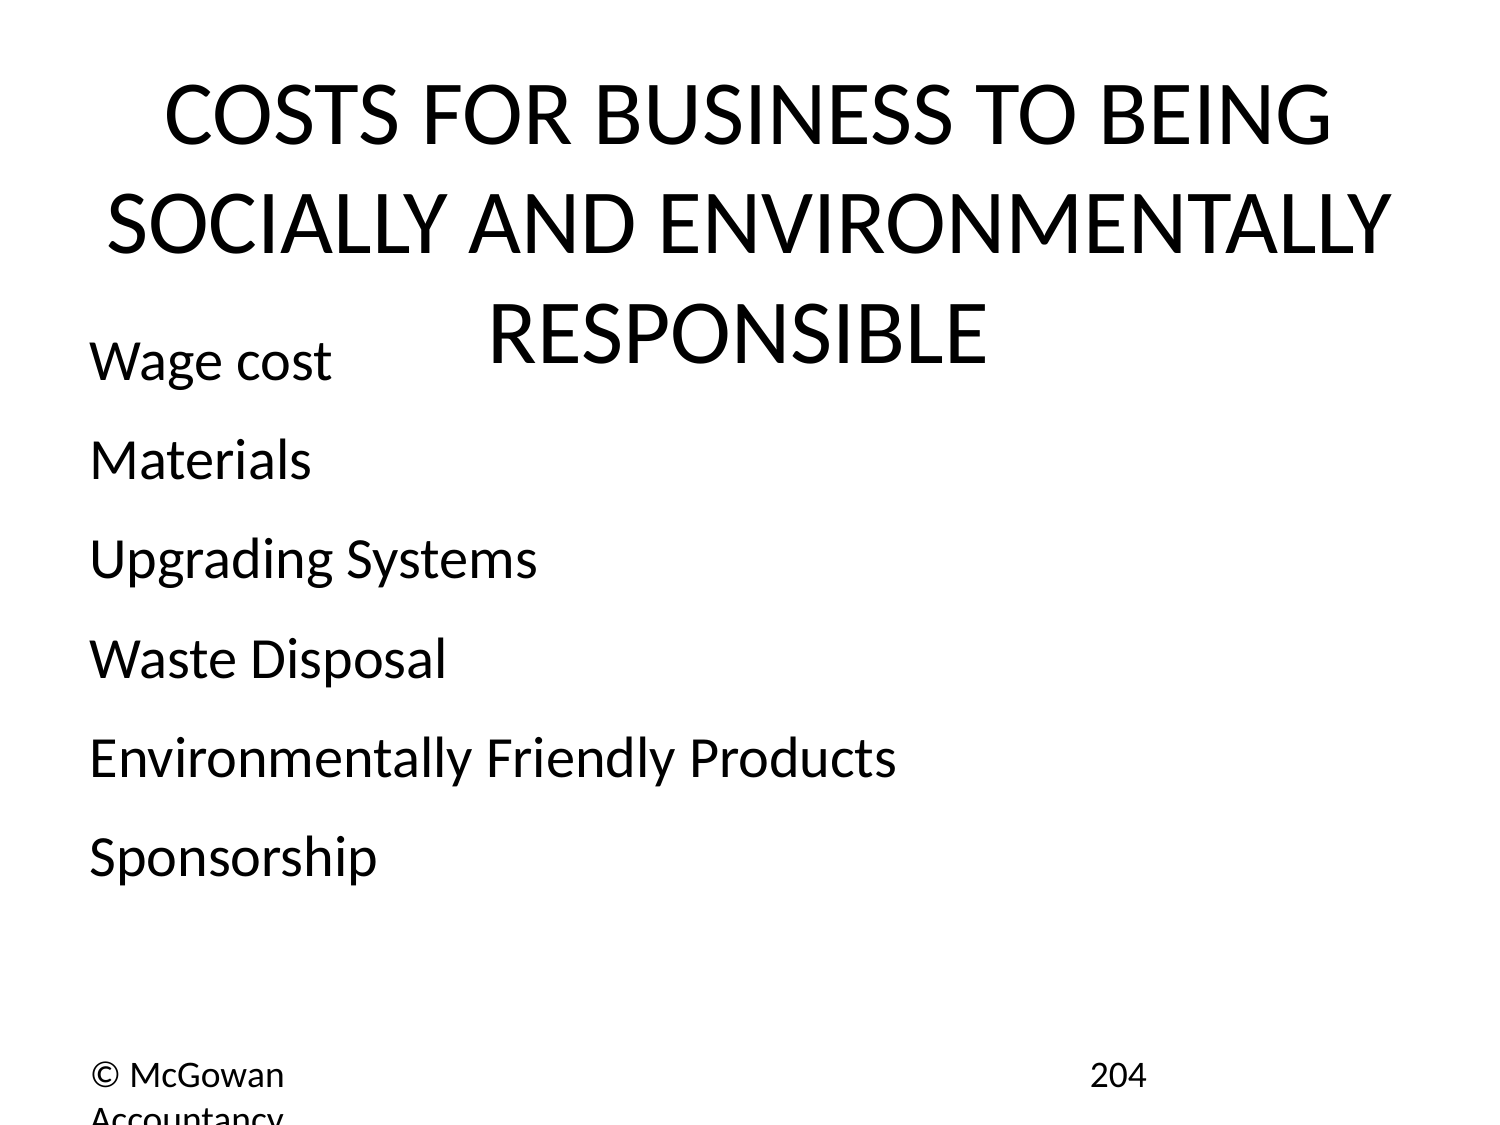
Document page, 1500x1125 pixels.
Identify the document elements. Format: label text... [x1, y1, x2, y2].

list Wage cost Materials Upgrading Systems Waste Disposal Environmentally Friendly Products Sponsorship [75, 314, 1412, 1005]
text_box © McGowan Accountancy Services [75, 1042, 425, 1103]
title COSTS FOR BUSINESS TO BEING SOCIALLY AND ENVIRONMENTALLY RESPONSIBLE [75, 45, 1425, 233]
text_box [1074, 1042, 1425, 1103]
